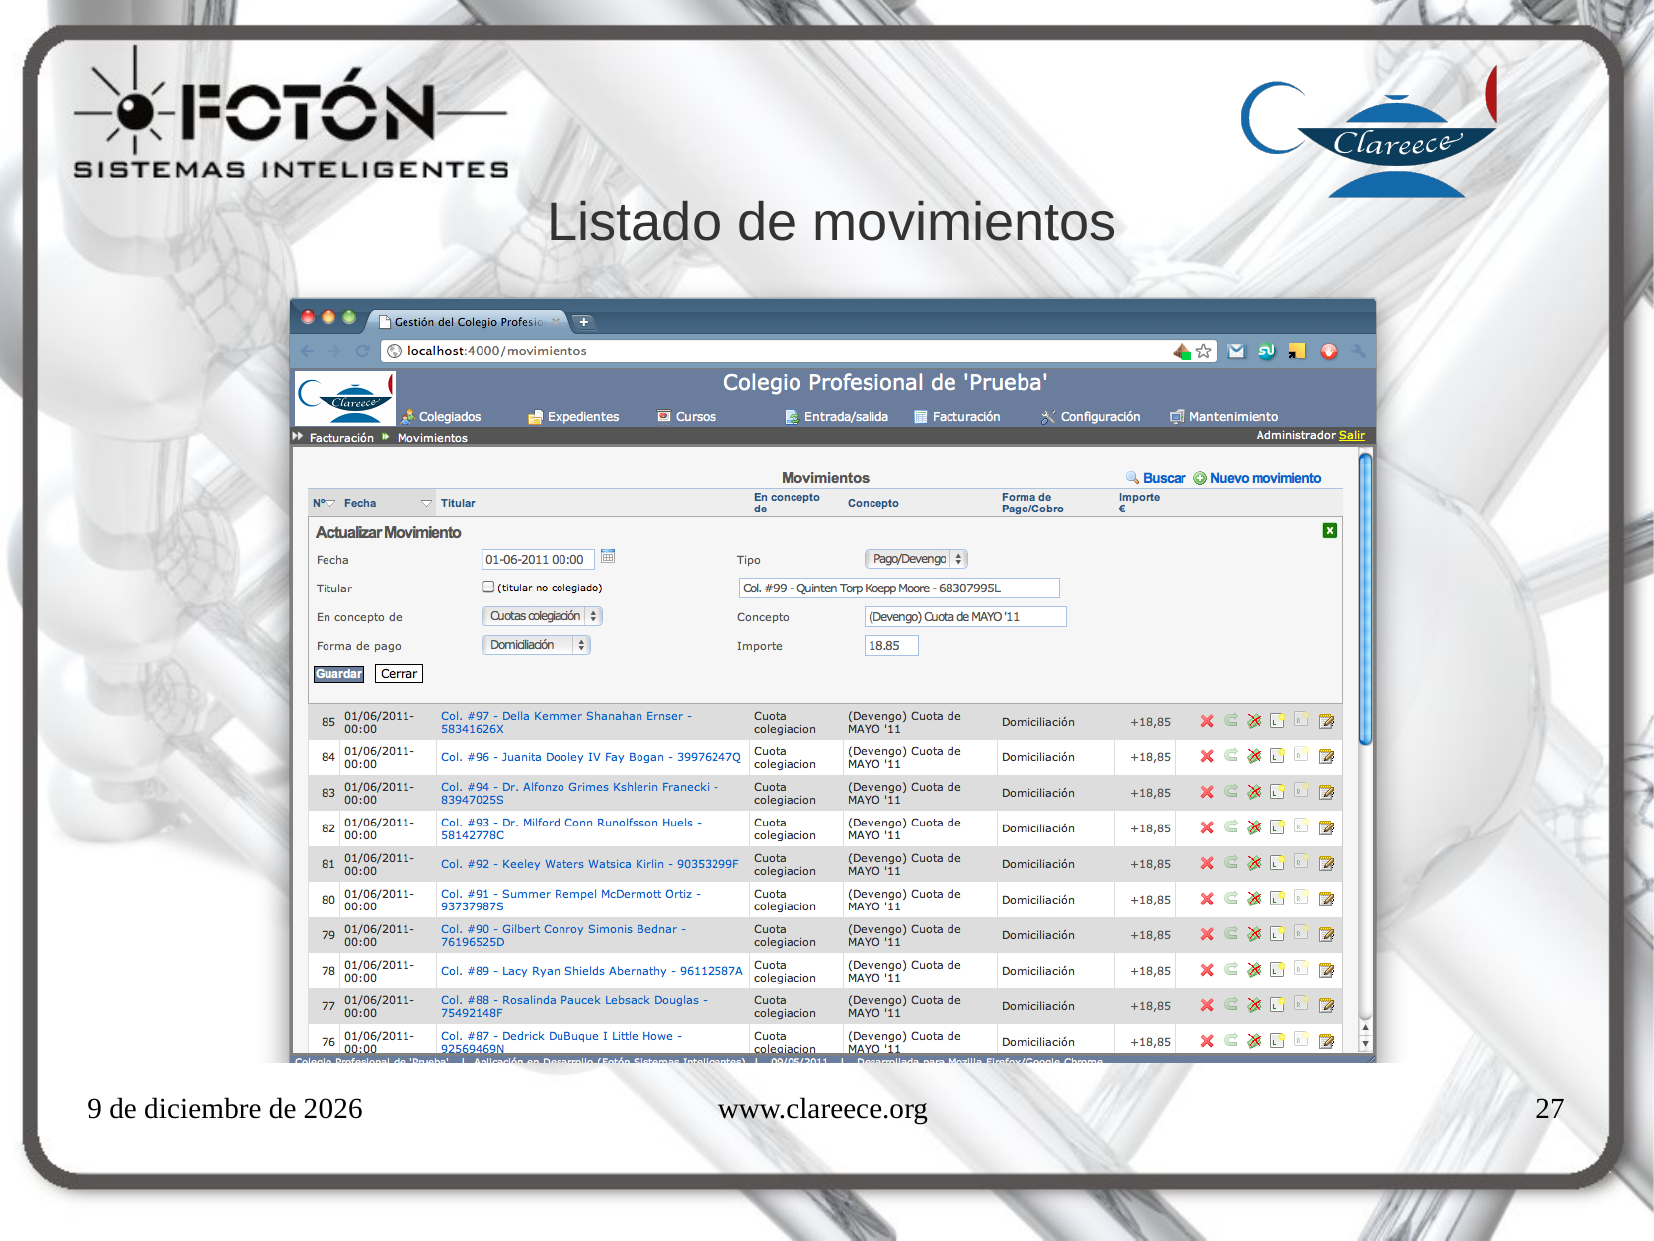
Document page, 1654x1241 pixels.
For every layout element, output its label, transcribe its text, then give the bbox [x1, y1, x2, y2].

picture [0, 0, 1654, 1241]
title Listado de movimientos [88, 177, 1577, 266]
